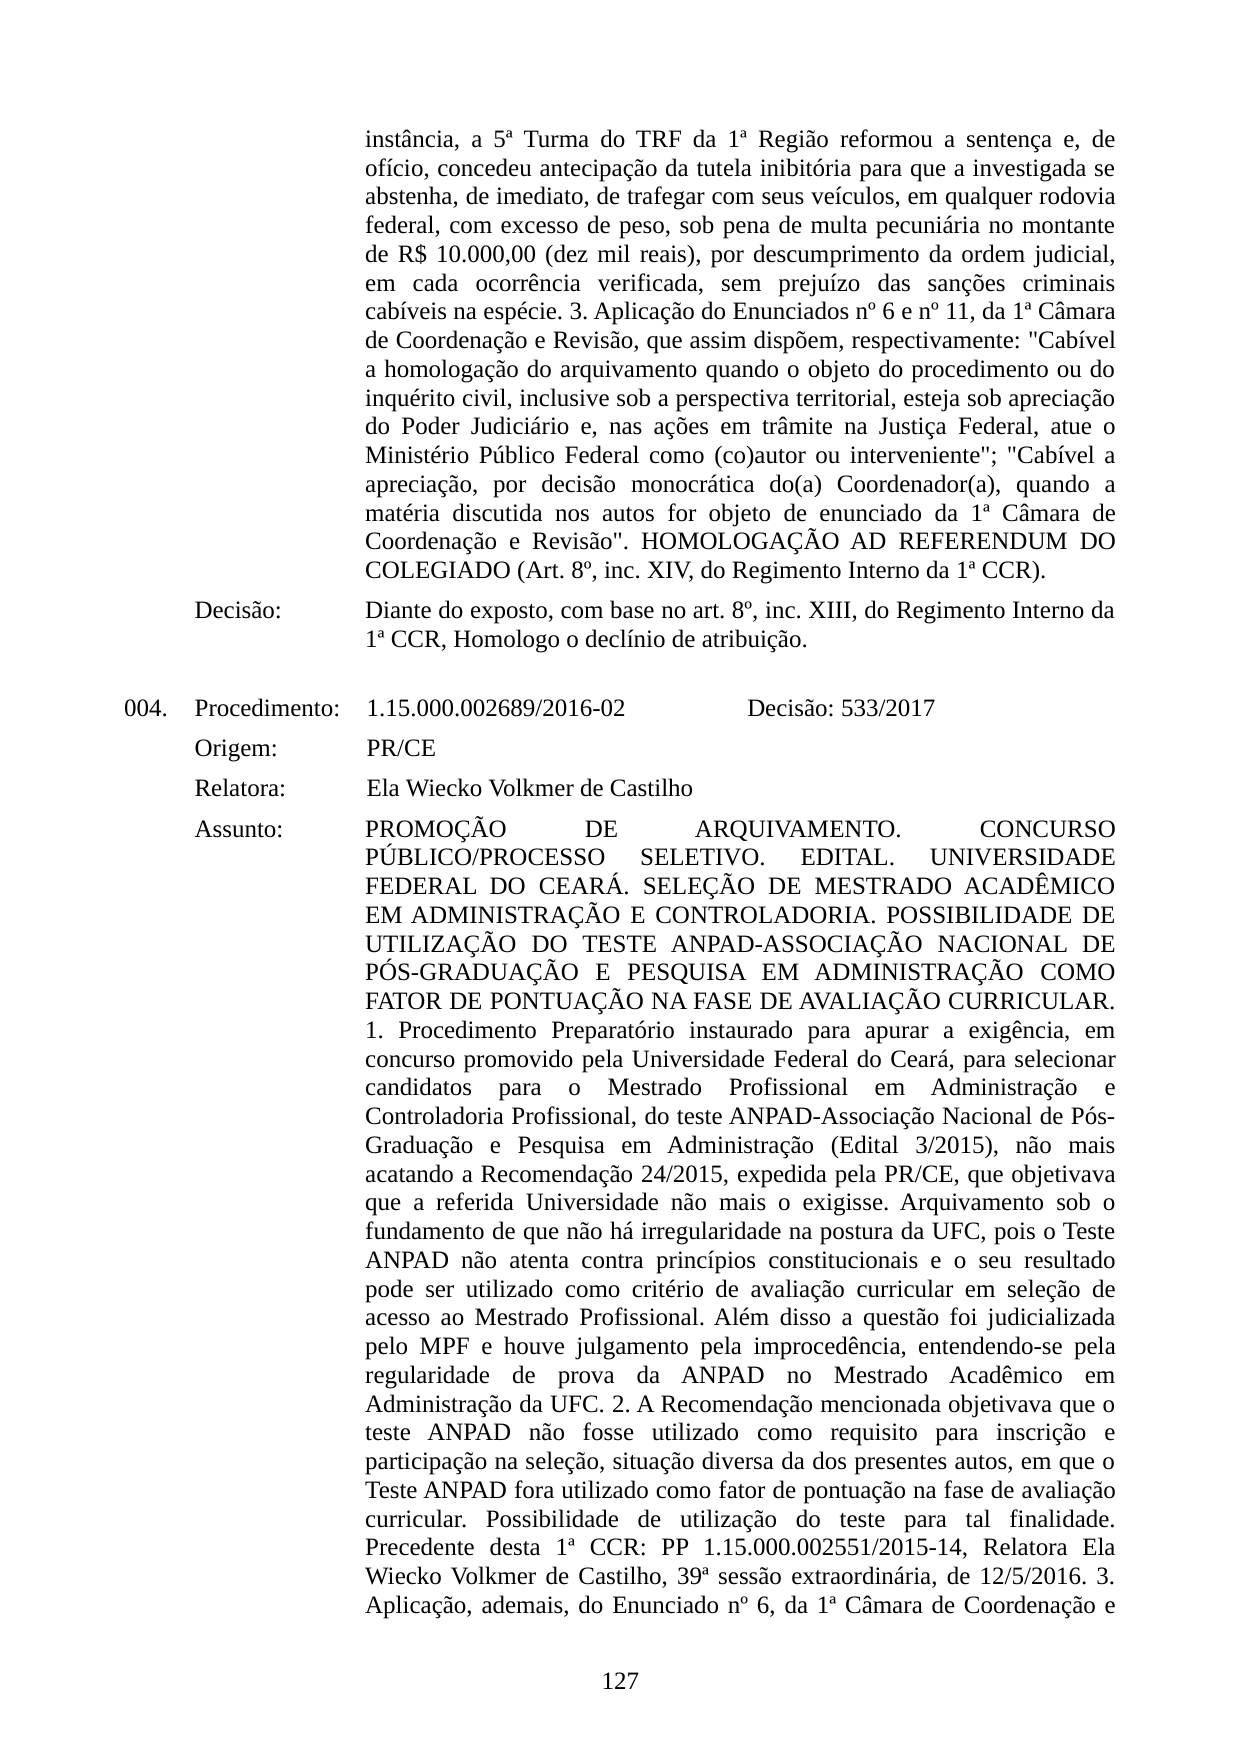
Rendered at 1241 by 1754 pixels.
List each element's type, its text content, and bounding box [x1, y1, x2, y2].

table_header Decisão: 533/2017 [741, 687, 1122, 727]
table_cell Ela Wiecko Volkmer de Castilho [361, 768, 1122, 808]
table_header 004. [118, 687, 189, 727]
table_cell PROMOÇÃO DE ARQUIVAMENTO. CONCURSO PÚBLICO/PROCESSO SELETIVO. EDITAL. UNIVERSIDADE FEDERAL DO CEARÁ. SELEÇÃO DE MESTRADO ACADÊMICO EM ADMINISTRAÇÃO E CONTROLADORIA. POSSIBILIDADE DE UTILIZAÇÃO DO TESTE ANPAD-ASSOCIAÇÃO NACIONAL DE PÓS-GRADUAÇÃO E PESQUISA EM ADMINISTRAÇÃO COMO FATOR DE PONTUAÇÃO NA FASE DE AVALIAÇÃO CURRICULAR. 1. Procedimento Preparatório instaurado para apurar a exigência, em concurso promovido pela Universidade Federal do Ceará, para selecionar candidatos para o Mestrado Profissional em Administração e Controladoria Profissional, do teste ANPAD-Associação Nacional de Pós-Graduação e Pesquisa em Administração (Edital 3/2015), não mais acatando a Recomendação 24/2015, expedida pela PR/CE, que objetivava que a referida Universidade não mais o exigisse. Arquivamento sob o fundamento de que não há irregularidade na postura da UFC, pois o Teste ANPAD não atenta contra princípios constitucionais e o seu resultado pode ser utilizado como critério de avaliação curricular em seleção de acesso ao Mestrado Profissional. Além disso a questão foi judicializada pelo MPF e houve julgamento pela improcedência, entendendo-se pela regularidade de prova da ANPAD no Mestrado Acadêmico em Administração da UFC. 2. A Recomendação mencionada objetivava que o teste ANPAD não fosse utilizado como requisito para inscrição e participação na seleção, situação diversa da dos presentes autos, em que o Teste ANPAD fora utilizado como fator de pontuação na fase de avaliação curricular. Possibilidade de utilização do teste para tal finalidade. Precedente desta 1ª CCR: PP 1.15.000.002551/2015-14, Relatora Ela Wiecko Volkmer de Castilho, 39ª sessão extraordinária, de 12/5/2016. 3. Aplicação, ademais, do Enunciado nº 6, da 1ª Câmara de Coordenação e [361, 808, 1122, 1624]
table_header Diante do exposto, com base no art. 8º, inc. XIII, do Regimento Interno da 1ª CCR, Homologo o declínio de atribuição. [361, 590, 1122, 658]
table_cell [118, 118, 189, 589]
table_header [118, 590, 189, 658]
table_header 1.15.000.002689/2016-02 [361, 687, 741, 727]
table_cell PR/CE [361, 728, 1122, 768]
table_header Decisão: [189, 590, 361, 658]
table_cell Origem: [189, 728, 361, 768]
table_cell Relatora: [189, 768, 361, 808]
table_cell [118, 768, 189, 808]
table_cell [118, 808, 189, 1624]
table_cell instância, a 5ª Turma do TRF da 1ª Região reformou a sentença e, de ofício, concedeu antecipação da tutela inibitória para que a investigada se abstenha, de imediato, de trafegar com seus veículos, em qualquer rodovia federal, com excesso de peso, sob pena de multa pecuniária no montante de R$ 10.000,00 (dez mil reais), por descumprimento da ordem judicial, em cada ocorrência verificada, sem prejuízo das sanções criminais cabíveis na espécie. 3. Aplicação do Enunciados nº 6 e nº 11, da 1ª Câmara de Coordenação e Revisão, que assim dispõem, respectivamente: "Cabível a homologação do arquivamento quando o objeto do procedimento ou do inquérito civil, inclusive sob a perspectiva territorial, esteja sob apreciação do Poder Judiciário e, nas ações em trâmite na Justiça Federal, atue o Ministério Público Federal como (co)autor ou interveniente"; "Cabível a apreciação, por decisão monocrática do(a) Coordenador(a), quando a matéria discutida nos autos for objeto de enunciado da 1ª Câmara de Coordenação e Revisão". HOMOLOGAÇÃO AD REFERENDUM DO COLEGIADO (Art. 8º, inc. XIV, do Regimento Interno da 1ª CCR). [361, 118, 1122, 589]
table_cell Assunto: [189, 808, 361, 1624]
table_header Procedimento: [189, 687, 361, 727]
table_cell [189, 118, 361, 589]
table_cell [118, 728, 189, 768]
